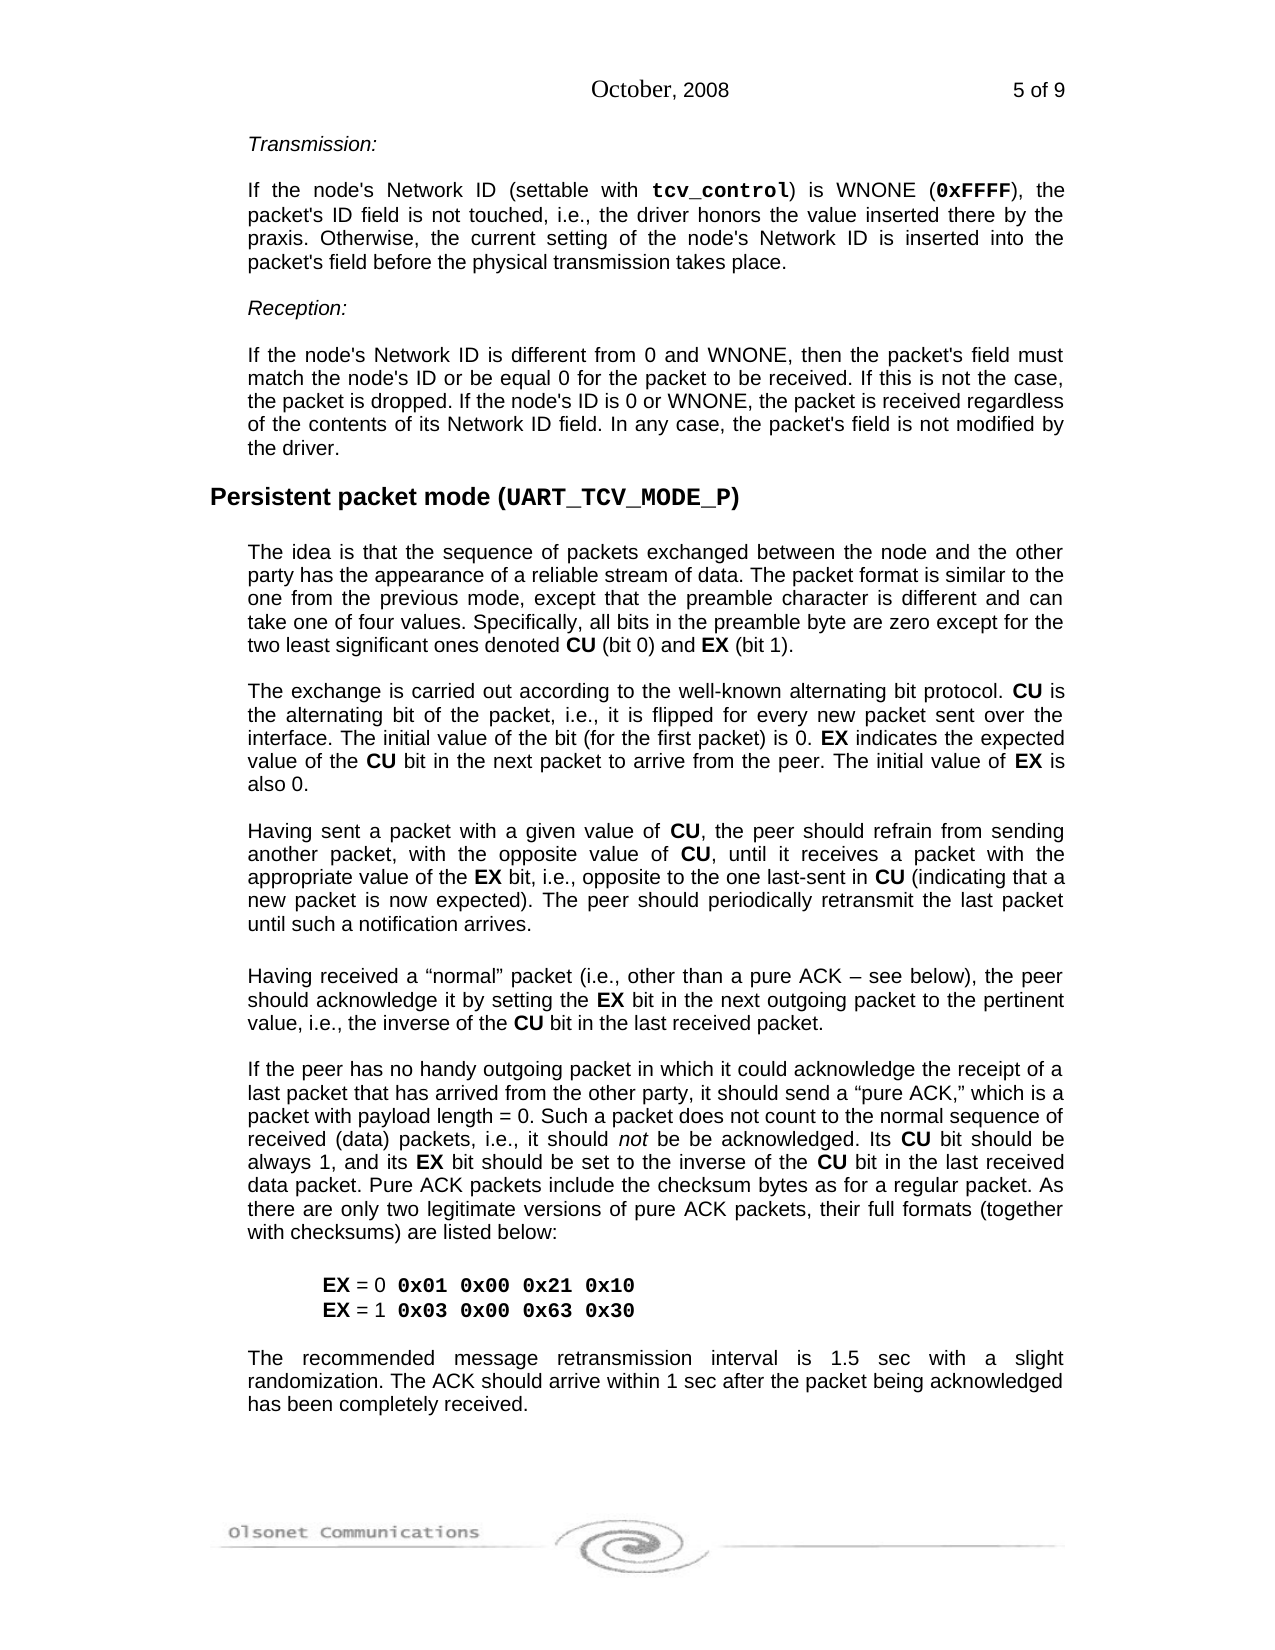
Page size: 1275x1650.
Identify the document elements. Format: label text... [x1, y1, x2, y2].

text If the node's Network ID (settable with tcv_control) is WNONE (0xFFFF), the packet's ID field is not touched, i.e., the driver honors the value inserted there by the praxis. Otherwise, the current setting of the node's Network ID is inserted into the packet's field before the physical transmission takes place. [247, 179, 1065, 273]
text The recommended message retransmission interval is 1.5 sec with a slight randomization. The ACK should arrive within 1 sec after the packet being acknowledged has been completely received. [247, 1347, 1065, 1416]
text Having sent a packet with a given value of CU, the peer should refrain from sending another packet, with the opposite value of CU, until it receives a packet with the appropriate value of the EX bit, i.e., opposite to the one last-sent in CU (indicating that a new packet is now expected). The peer should periodically retransmit the last packet until such a notification arrives. [247, 819, 1065, 935]
text EX = 1 0x03 0x00 0x63 0x30 [247, 1298, 1065, 1323]
text The exchange is carried out according to the well-known alternating bit protocol. CU is the alternating bit of the packet, i.e., it is flipped for every new packet sent over the interface. The initial value of the bit (for the first packet) is 0. EX indicates the expected value of the CU bit in the next packet to arrive from the peer. The initial value of EX is also 0. [247, 680, 1065, 796]
picture [210, 1504, 1065, 1596]
text If the peer has no handy outgoing packet in which it could acknowledge the receipt of a last packet that has arrived from the other party, it should send a “pure ACK,” which is a packet with payload length = 0. Such a packet does not count to the normal sequence of received (data) packets, i.e., it should not be be acknowledged. Its CU bit should be always 1, and its EX bit should be set to the inverse of the CU bit in the last received data packet. Pure ACK packets include the checksum bytes as for a regular packet. As there are only two legitimate versions of pure ACK packets, their full formats (together with checksums) are listed below: [247, 1058, 1065, 1244]
text Having received a “normal” packet (i.e., other than a pure ACK – see below), the peer should acknowledge it by setting the EX bit in the next outgoing packet to the pertinent value, i.e., the inverse of the CU bit in the last received packet. [247, 965, 1065, 1034]
text The idea is that the sequence of packets exchanged between the node and the other party has the appearance of a reliable stream of data. The packet format is similar to the one from the previous mode, except that the preamble character is different and can take one of four values. Specifically, all bits in the preamble byte are zero except for the two least significant ones denoted CU (bit 0) and EX (bit 1). [247, 541, 1065, 657]
text EX = 0 0x01 0x00 0x21 0x10 [247, 1273, 1065, 1298]
subtitle Persistent packet mode (UART_TCV_MODE_P) [210, 482, 1065, 513]
text Transmission: [247, 132, 1065, 155]
text If the node's Network ID is different from 0 and WNONE, then the packet's field must match the node's ID or be equal 0 for the packet to be received. If this is not the case, the packet is dropped. If the node's ID is 0 or WNONE, the packet is received regardless of the contents of its Network ID field. In any case, the packet's field is not modified by the driver. [247, 343, 1065, 459]
text Reception: [247, 297, 1065, 320]
